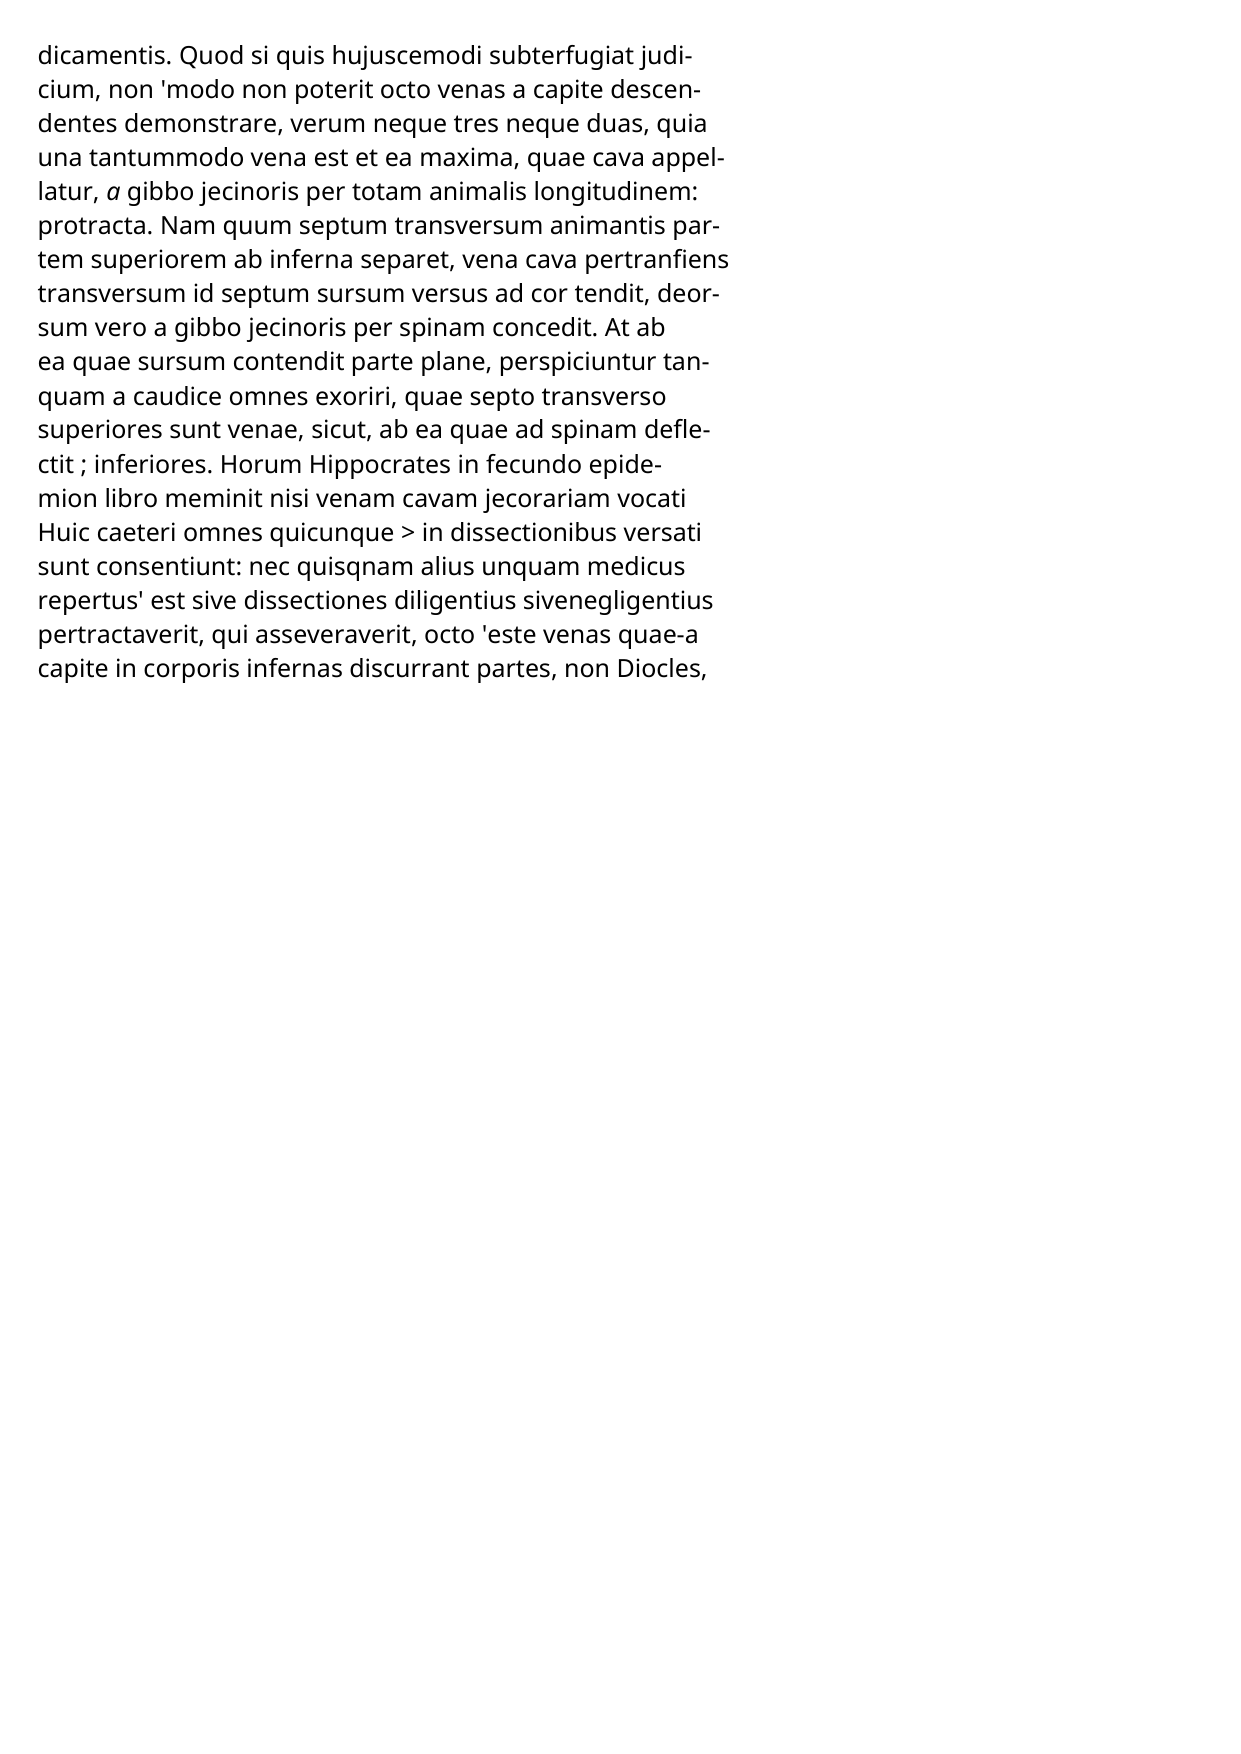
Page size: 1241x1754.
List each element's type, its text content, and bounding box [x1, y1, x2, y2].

text dicamentis. Quod si quis hujuscemodi subterfugiat judi- cium, non 'modo non poterit octo venas a capite descen- dentes demonstrare, verum neque tres neque duas, quia una tantummodo vena est et ea maxima, quae cava appel- latur, a gibbo jecinoris per totam animalis longitudinem: protracta. Nam quum septum transversum animantis par- tem superiorem ab inferna separet, vena cava pertranfiens transversum id septum sursum versus ad cor tendit, deor- sum vero a gibbo jecinoris per spinam concedit. At ab ea quae sursum contendit parte plane, perspiciuntur tan- quam a caudice omnes exoriri, quae septo transverso superiores sunt venae, sicut, ab ea quae ad spinam defle- ctit ; inferiores. Horum Hippocrates in fecundo epide- mion libro meminit nisi venam cavam jecorariam vocati Huic caeteri omnes quicunque > in dissectionibus versati sunt consentiunt: nec quisqnam alius unquam medicus repertus' est sive dissectiones diligentius sivenegligentius pertractaverit, qui asseveraverit, octo 'este venas quae-a capite in corporis infernas discurrant partes, non Diocles, [37, 37, 1203, 685]
